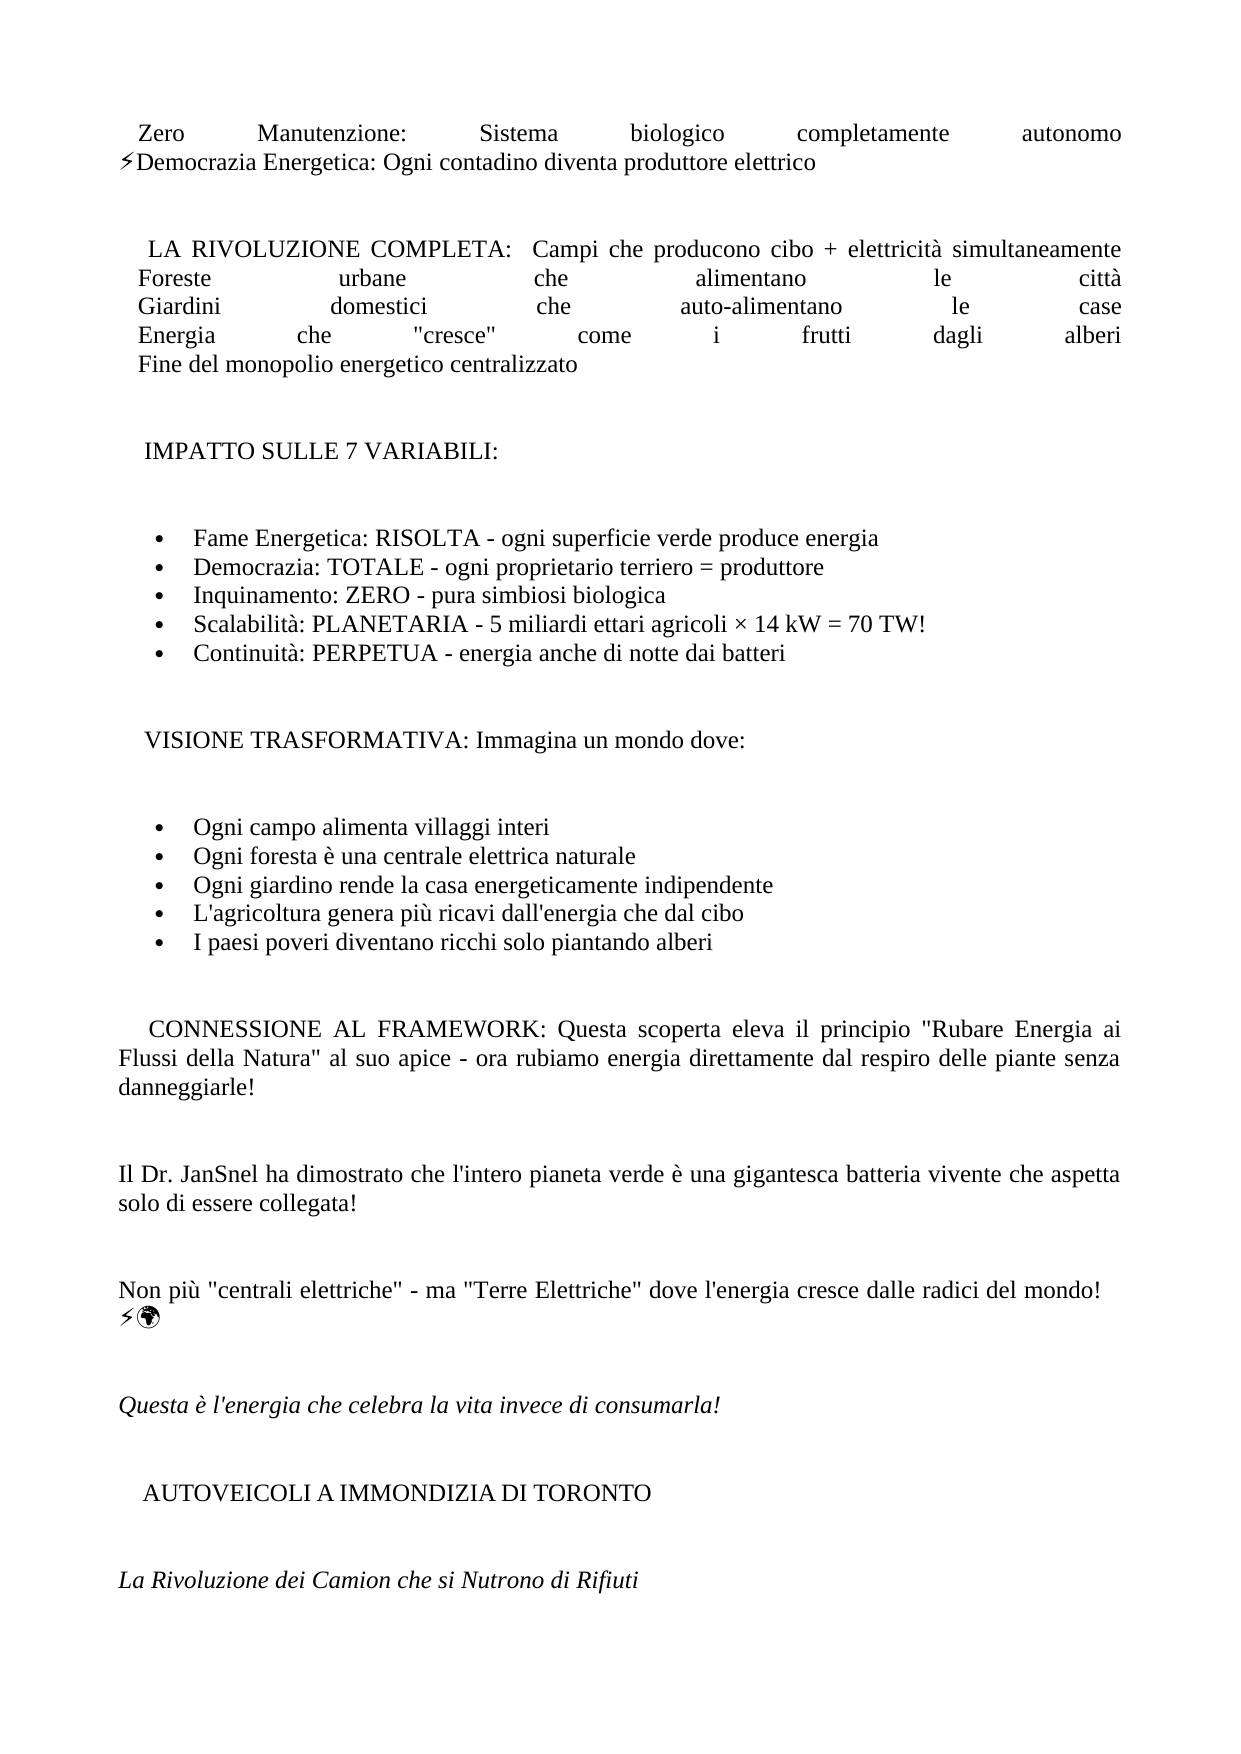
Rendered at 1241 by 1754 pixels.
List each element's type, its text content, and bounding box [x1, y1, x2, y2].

list Ogni giardino rende la casa energeticamente indipendente [156, 870, 1122, 898]
list L'agricoltura genera più ricavi dall'energia che dal cibo [156, 898, 1122, 927]
text 🌟 CONNESSIONE AL FRAMEWORK: Questa scoperta eleva il principio "Rubare Energia ai Flussi della Natura" al suo apice - ora rubiamo energia direttamente dal respiro delle piante senza danneggiarle! [118, 1014, 1122, 1101]
list Inquinamento: ZERO - pura simbiosi biologica [156, 581, 1122, 609]
list I paesi poveri diventano ricchi solo piantando alberi [156, 927, 1122, 956]
list Ogni campo alimenta villaggi interi [156, 812, 1122, 841]
text 🔄Zero Manutenzione: Sistema biologico completamente autonomo ⚡Democrazia Energetica: Ogni contadino diventa produttore elettrico [118, 118, 1122, 176]
text Questa è l'energia che celebra la vita invece di consumarla!✨ [118, 1391, 1122, 1419]
text Non più "centrali elettriche" - ma "Terre Elettriche" dove l'energia cresce dalle radici del mondo!🌱⚡🌍 [118, 1275, 1122, 1332]
list Democrazia: TOTALE - ogni proprietario terriero = produttore [156, 552, 1122, 581]
list Ogni foresta è una centrale elettrica naturale [156, 841, 1122, 870]
text 🎯 IMPATTO SULLE 7 VARIABILI: [118, 436, 1122, 465]
subtitle 🚛 AUTOVEICOLI A IMMONDIZIA DI TORONTO [118, 1478, 1122, 1506]
list Scalabilità: PLANETARIA - 5 miliardi ettari agricoli × 14 kW = 70 TW! [156, 609, 1122, 638]
list Continuità: PERPETUA - energia anche di notte dai batteri [156, 638, 1122, 667]
list Fame Energetica: RISOLTA - ogni superficie verde produce energia [156, 523, 1122, 552]
text Il Dr. JanSnel ha dimostrato che l'intero pianeta verde è una gigantesca batteria vivente che aspetta solo di essere collegata! [118, 1159, 1122, 1216]
text La Rivoluzione dei Camion che si Nutrono di Rifiuti [118, 1565, 1122, 1593]
text 🚀 VISIONE TRASFORMATIVA: Immagina un mondo dove: [118, 725, 1122, 754]
text ✨ LA RIVOLUZIONE COMPLETA:✅Campi che producono cibo + elettricità simultaneamente ✅Foreste urbane che alimentano le città ✅Giardini domestici che auto-alimentano le case ✅Energia che "cresce" come i frutti dagli alberi ✅Fine del monopolio energetico centralizzato [118, 234, 1122, 378]
